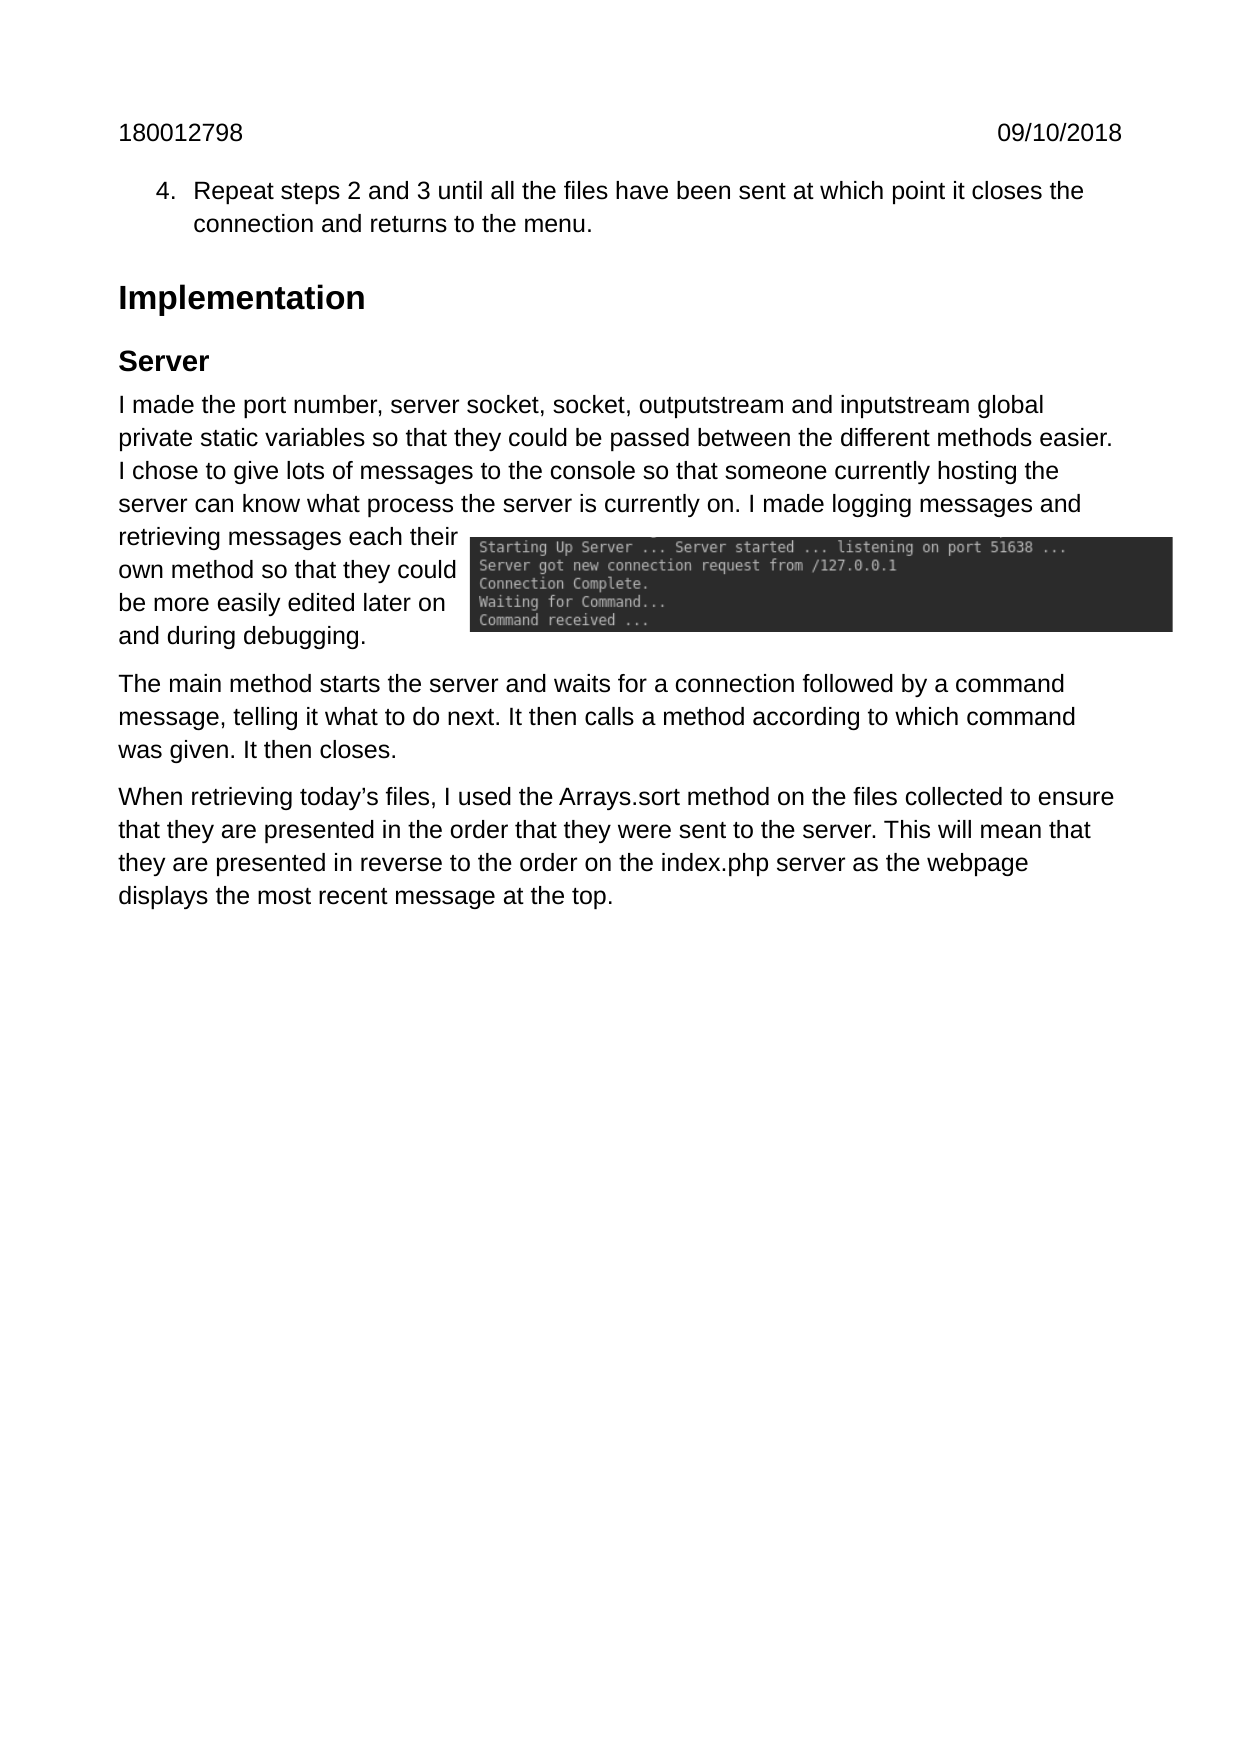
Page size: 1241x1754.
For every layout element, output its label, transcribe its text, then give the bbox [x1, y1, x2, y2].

picture [469, 581, 492, 632]
text The main method starts the server and waits for a connection followed by a command message, telling it what to do next. It then calls a method according to which command was given. It then closes. [118, 668, 1122, 763]
subtitle Implementation [118, 278, 1122, 316]
subtitle Server [118, 343, 1122, 377]
list Repeat steps 2 and 3 until all the files have been sent at which point it closes the connection and returns to the menu. [156, 176, 1122, 238]
text When retrieving today’s files, I used the Arrays.sort method on the files collected to ensure that they are presented in the order that they were sent to the server. This will mean that they are presented in reverse to the order on the index.php server as the webpage displays the most recent message at the top. [118, 782, 1122, 910]
text I made the port number, server socket, socket, outputstream and inputstream global private static variables so that they could be passed between the different methods easier. I chose to give lots of messages to the console so that someone currently hosting the server can know what process the server is currently on. I made logging messages and retrieving messages each their own method so that they could be more easily edited later on and during debugging. [118, 390, 1122, 650]
